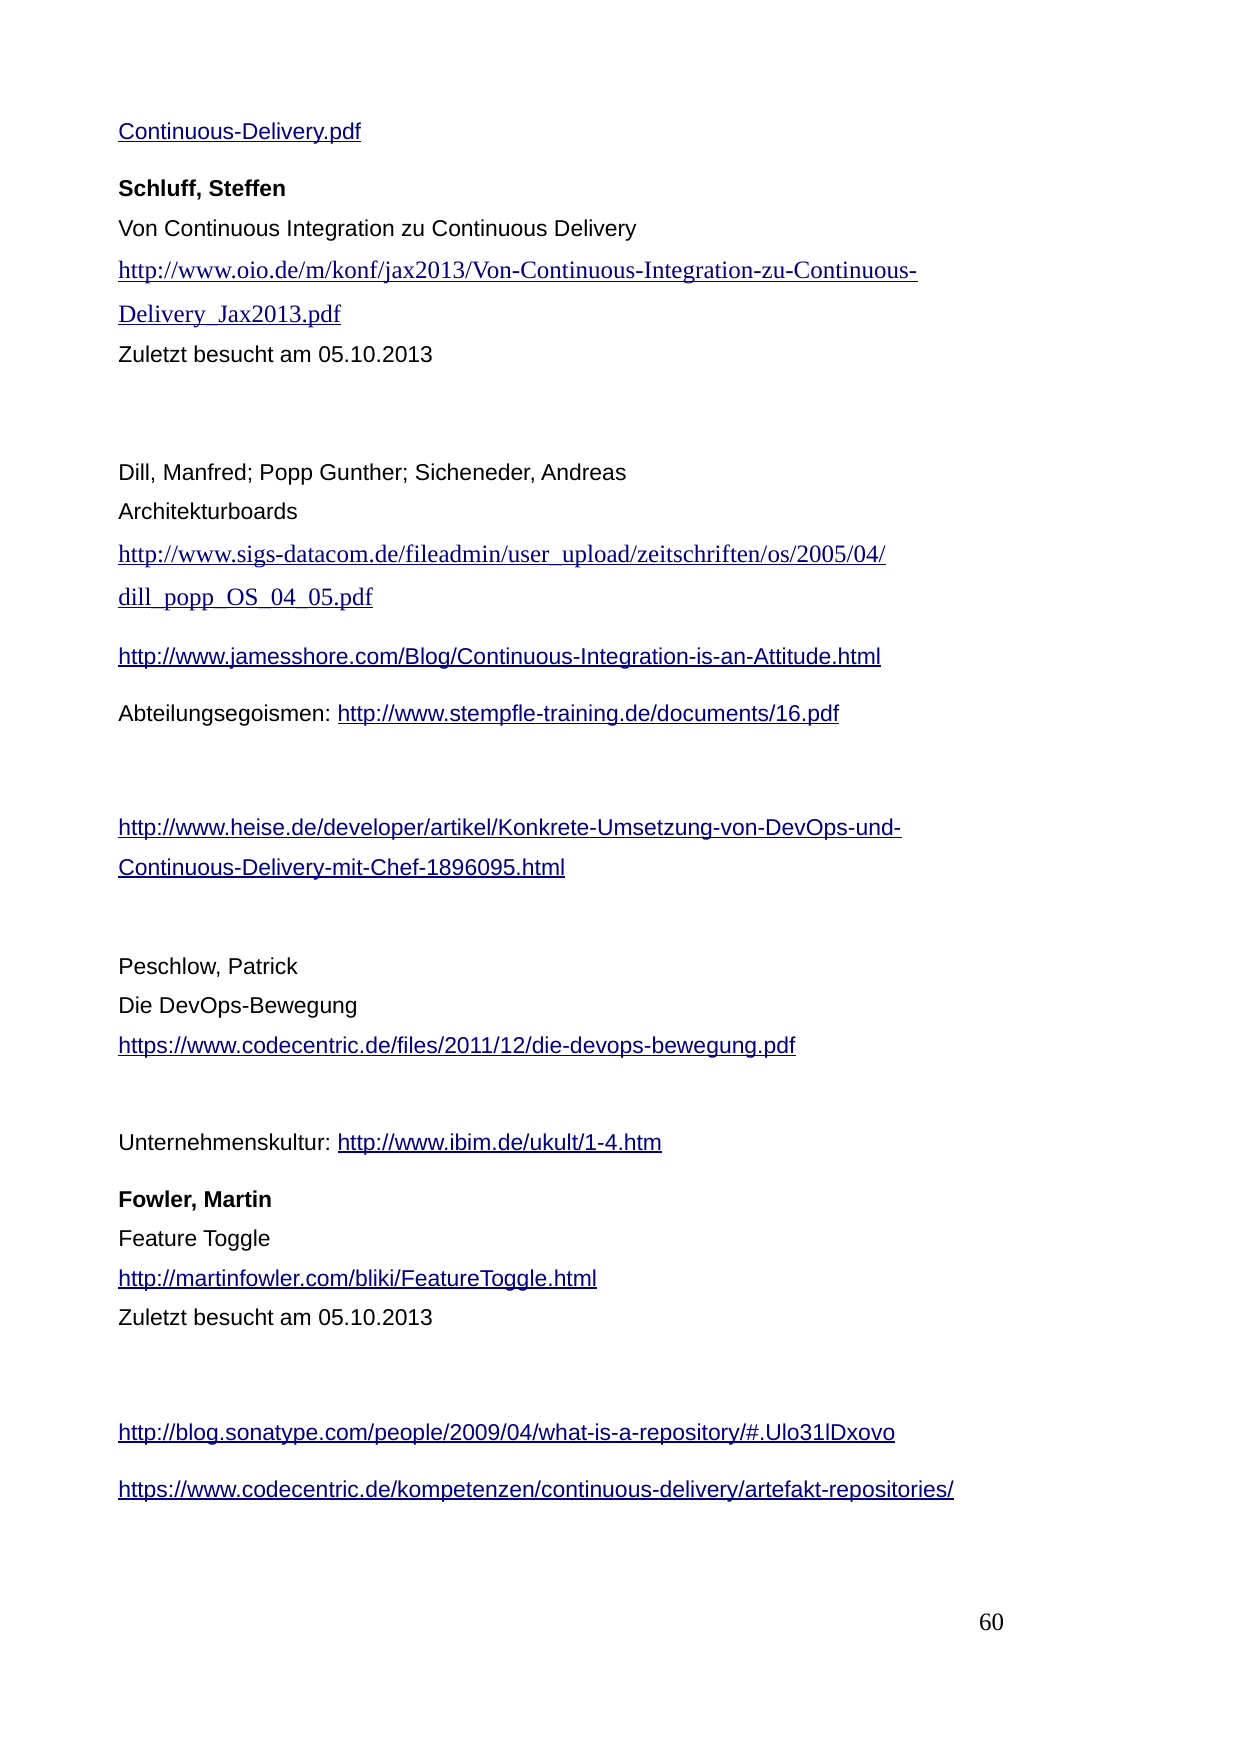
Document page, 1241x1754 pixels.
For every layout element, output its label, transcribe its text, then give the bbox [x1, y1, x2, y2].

text http://blog.sonatype.com/people/2009/04/what-is-a-repository/#.Ulo31lDxovo [118, 1418, 1004, 1445]
text http://www.heise.de/developer/artikel/Konkrete-Umsetzung-von-DevOps-und-Continuous-Delivery-mit-Chef-1896095.html [118, 814, 1004, 880]
text Abteilungsegoismen: http://www.stempfle-training.de/documents/16.pdf [118, 700, 1004, 726]
text http://www.jamesshore.com/Blog/Continuous-Integration-is-an-Attitude.html [118, 643, 1004, 669]
text Fowler, Martin Feature Toggle http://martinfowler.com/bliki/FeatureToggle.html Zuletzt besucht am 05.10.2013 [118, 1186, 1004, 1330]
text Unternehmenskultur: http://www.ibim.de/ukult/1-4.htm [118, 1089, 1004, 1155]
text https://www.codecentric.de/kompetenzen/continuous-delivery/artefakt-repositories/ [118, 1476, 1004, 1502]
text Peschlow, Patrick Die DevOps-Bewegung https://www.codecentric.de/files/2011/12/die-devops-bewegung.pdf [118, 911, 1004, 1058]
text Dill, Manfred; Popp Gunther; Sicheneder, Andreas Architekturboards http://www.sigs-datacom.de/fileadmin/user_upload/zeitschriften/os/2005/04/dill_popp_OS_04_05.pdf [118, 458, 1004, 611]
text Schluff, Steffen Von Continuous Integration zu Continuous Delivery http://www.oio.de/m/konf/jax2013/Von-Continuous-Integration-zu-Continuous-Delivery_Jax2013.pdf Zuletzt besucht am 05.10.2013 [118, 175, 1004, 367]
text Continuous-Delivery.pdf [118, 118, 1004, 144]
